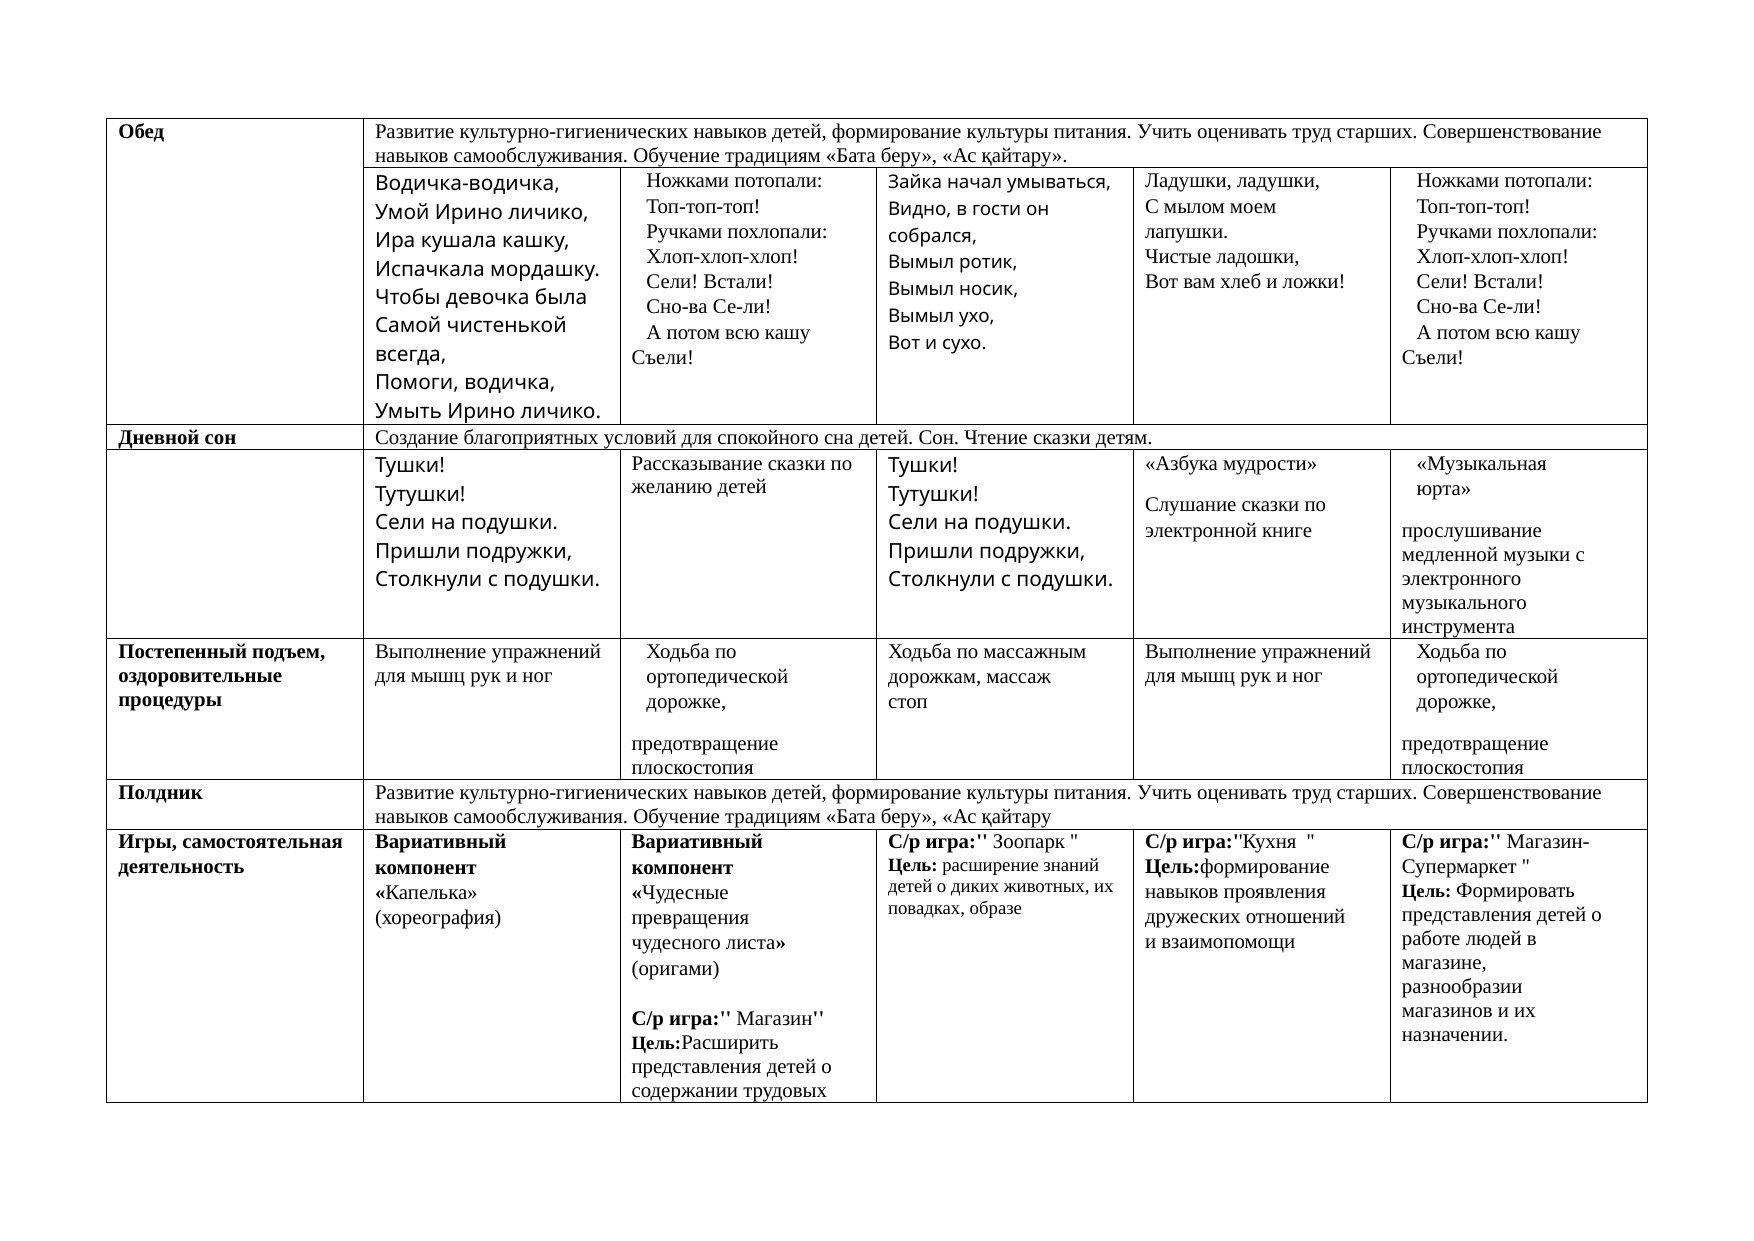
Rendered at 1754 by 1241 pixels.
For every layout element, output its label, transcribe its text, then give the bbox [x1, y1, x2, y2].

table_cell Ходьба по ортопедической дорожке, предотвращение плоскостопия [1391, 639, 1647, 779]
table_cell Ладушки, ладушки, С мылом моем лапушки. Чистые ладошки, Вот вам хлеб и ложки! [1134, 168, 1390, 424]
table_cell Развитие культурно-гигиенических навыков детей, формирование культуры питания. Учить оценивать труд старших. Совершенствование навыков самообслуживания. Обучение традициям «Бата беру», «Ас қайтару [364, 780, 1647, 828]
table_cell Выполнение упражнений для мышц рук и ног [1134, 639, 1390, 779]
table_cell [107, 450, 363, 638]
table_cell С/р игра:''Кухня '' Цель:формирование навыков проявления дружеских отношений и взаимопомощи [1134, 830, 1390, 1102]
table_cell «Азбука мудрости» Слушание сказки по электронной книге [1134, 450, 1390, 638]
table_cell Рассказывание сказки по желанию детей [621, 450, 876, 638]
table_cell Полдник [107, 780, 363, 828]
table_cell Игры, самостоятельная деятельность [107, 830, 363, 1102]
table_cell С/р игра:'' Магазин-Супермаркет '' Цель: Формировать представления детей о работе людей в магазине, разнообразии магазинов и их назначении. [1391, 830, 1647, 1102]
table_cell Ножками потопали: Топ-топ-топ! Ручками похлопали: Хлоп-хлоп-хлоп! Сели! Встали! Сно-ва Се-ли! А потом всю кашу Съели! [1391, 168, 1647, 424]
table_cell Постепенный подъем, оздоровительные процедуры [107, 639, 363, 779]
table_cell Тушки! Тутушки! Сели на подушки. Пришли подружки, Столкнули с подушки. [364, 450, 620, 638]
table_cell Ходьба по ортопедической дорожке, предотвращение плоскостопия [621, 639, 876, 779]
table_cell Ходьба по массажным дорожкам, массаж стоп [877, 639, 1133, 779]
table_cell Тушки! Тутушки! Сели на подушки. Пришли подружки, Столкнули с подушки. [877, 450, 1133, 638]
table_cell Развитие культурно-гигиенических навыков детей, формирование культуры питания. Учить оценивать труд старших. Совершенствование навыков самообслуживания. Обучение традициям «Бата беру», «Ас қайтару». [364, 119, 1647, 167]
table_cell Вариативный компонент «Чудесные превращения чудесного листа» (оригами) С/р игра:'' Магазин'' Цель:Расширить представления детей о содержании трудовых [621, 830, 876, 1102]
table_cell Ножками потопали: Топ-топ-топ! Ручками похлопали: Хлоп-хлоп-хлоп! Сели! Встали! Сно-ва Се-ли! А потом всю кашу Съели! [621, 168, 876, 424]
table_cell «Музыкальная юрта» прослушивание медленной музыки с электронного музыкального инструмента [1391, 450, 1647, 638]
table_cell Выполнение упражнений для мышц рук и ног [364, 639, 620, 779]
table_cell Дневной сон [107, 425, 363, 449]
table_cell Водичка-водичка, Умой Ирино личико, Ира кушала кашку, Испачкала мордашку. Чтобы девочка была Самой чистенькой всегда, Помоги, водичка, Умыть Ирино личико. [364, 168, 620, 424]
table_cell Обед [107, 119, 363, 424]
table_cell Создание благоприятных условий для спокойного сна детей. Сон. Чтение сказки детям. [364, 425, 1647, 449]
table_cell Вариативный компонент «Капелька» (хореография) [364, 830, 620, 1102]
table_cell С/р игра:'' Зоопарк '' Цель: расширение знаний детей о диких животных, их повадках, образе [877, 830, 1133, 1102]
table_cell Зайка начал умываться, Видно, в гости он собрался, Вымыл ротик, Вымыл носик, Вымыл ухо, Вот и сухо. [877, 168, 1133, 424]
